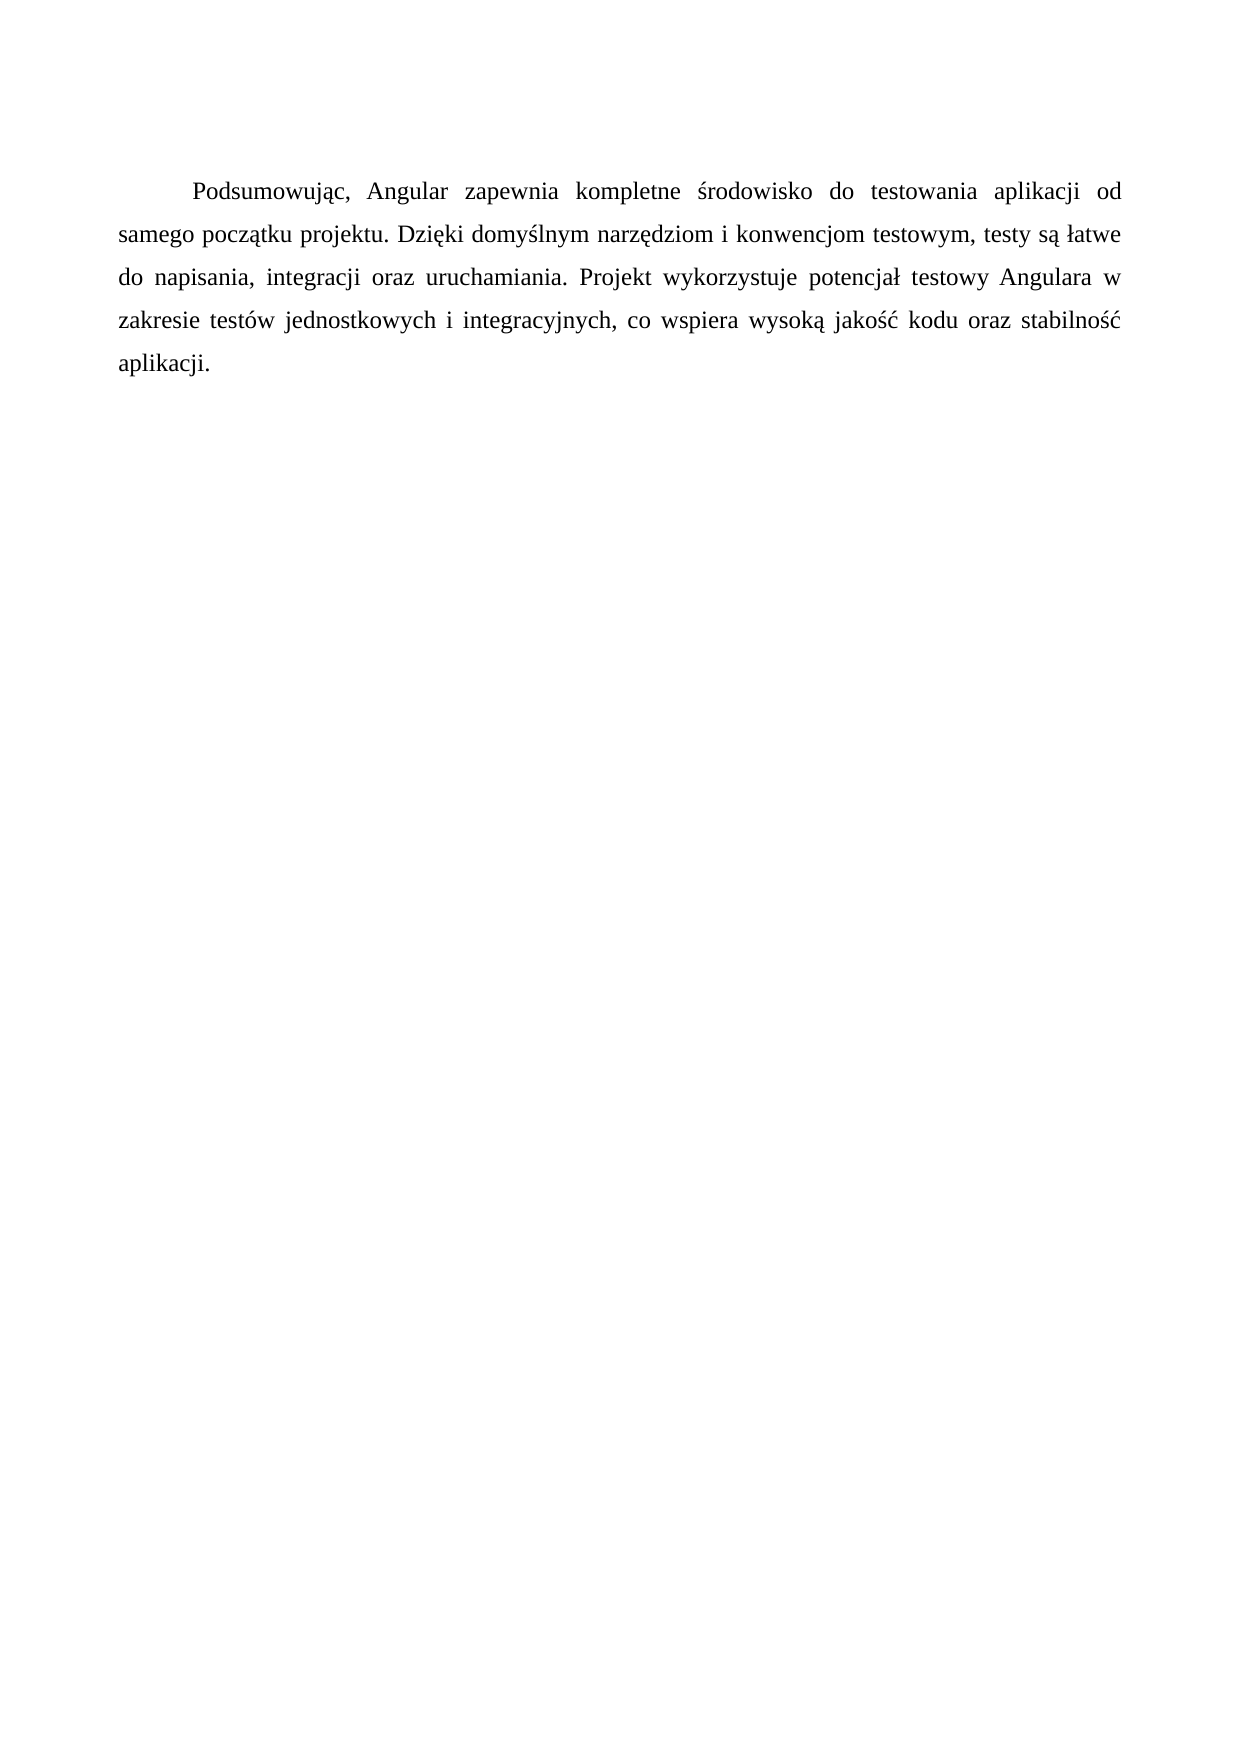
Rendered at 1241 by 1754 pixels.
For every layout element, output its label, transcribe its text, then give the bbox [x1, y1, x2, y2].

text Podsumowując, Angular zapewnia kompletne środowisko do testowania aplikacji od samego początku projektu. Dzięki domyślnym narzędziom i konwencjom testowym, testy są łatwe do napisania, integracji oraz uruchamiania. Projekt wykorzystuje potencjał testowy Angulara w zakresie testów jednostkowych i integracyjnych, co wspiera wysoką jakość kodu oraz stabilność aplikacji. [118, 176, 1122, 377]
